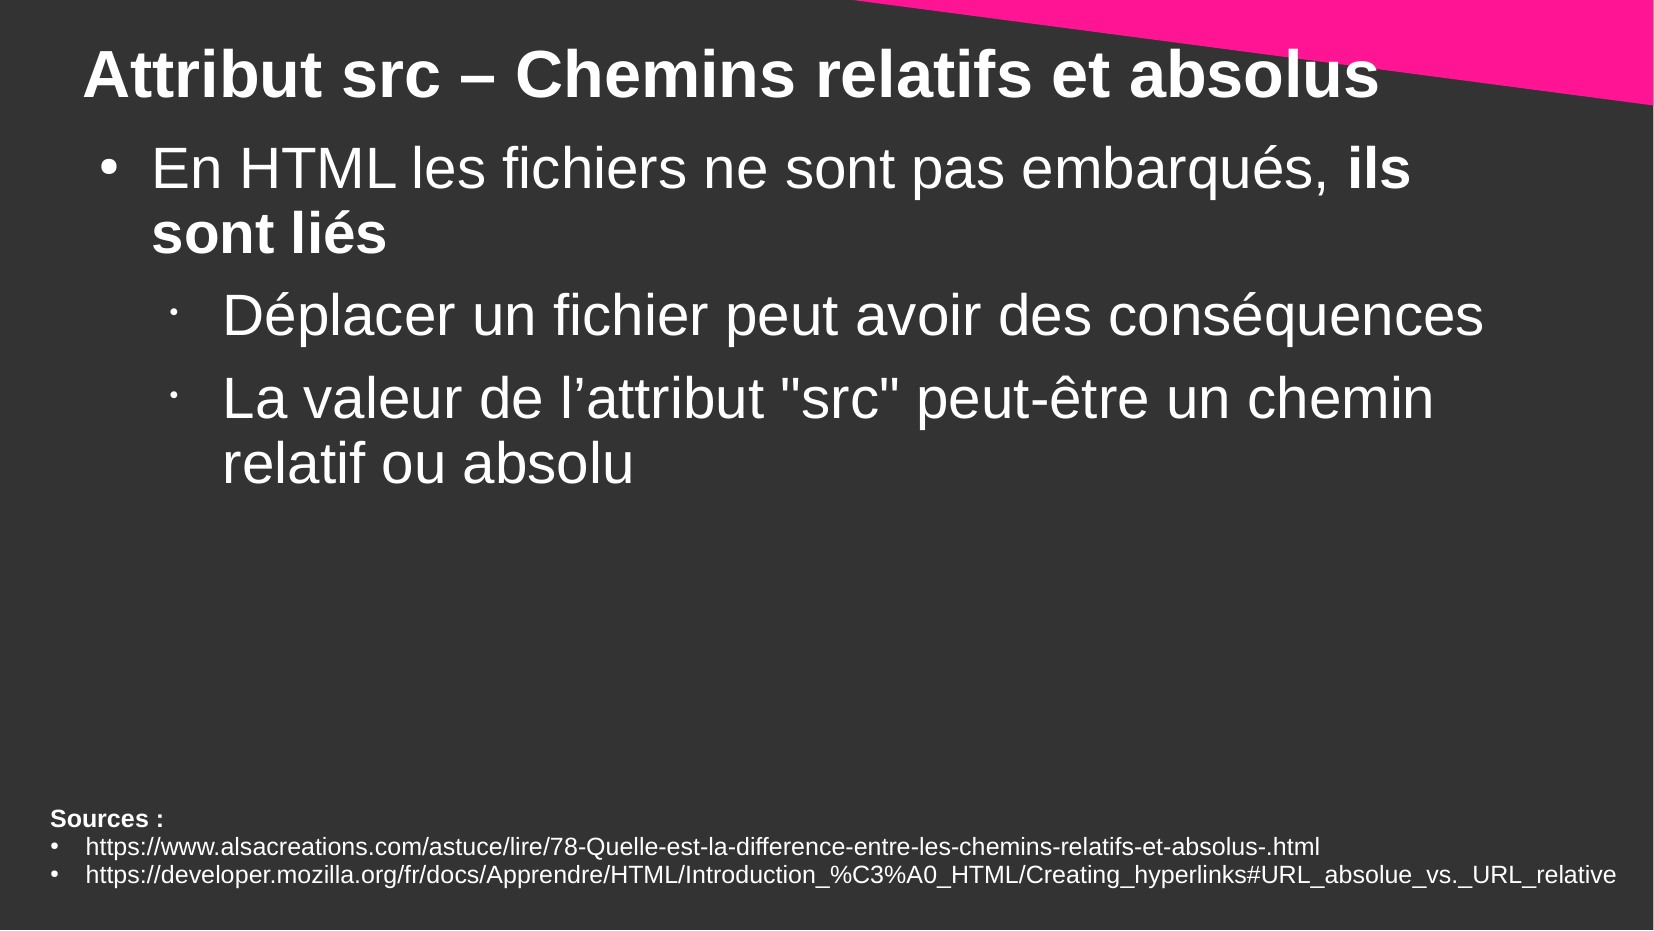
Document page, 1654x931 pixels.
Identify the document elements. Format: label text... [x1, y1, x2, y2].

title Attribut src – Chemins relatifs et absolus [82, 37, 1571, 122]
text_box [852, 0, 1654, 106]
text_box Sources : https://www.alsacreations.com/astuce/lire/78-Quelle-est-la-difference-entre-les-chemins-relatifs-et-absolus-.html https://developer.mozilla.org/fr/docs/Apprendre/HTML/Introduction_%C3%A0_HTML/Creating_hyperlinks#URL_absolue_vs._URL_relative [35, 797, 1654, 931]
list En HTML les fichiers ne sont pas embarqués, ils sont liés Déplacer un fichier peut avoir des conséquences La valeur de l’attribut "src" peut-être un chemin relatif ou absolu [80, 135, 1546, 745]
